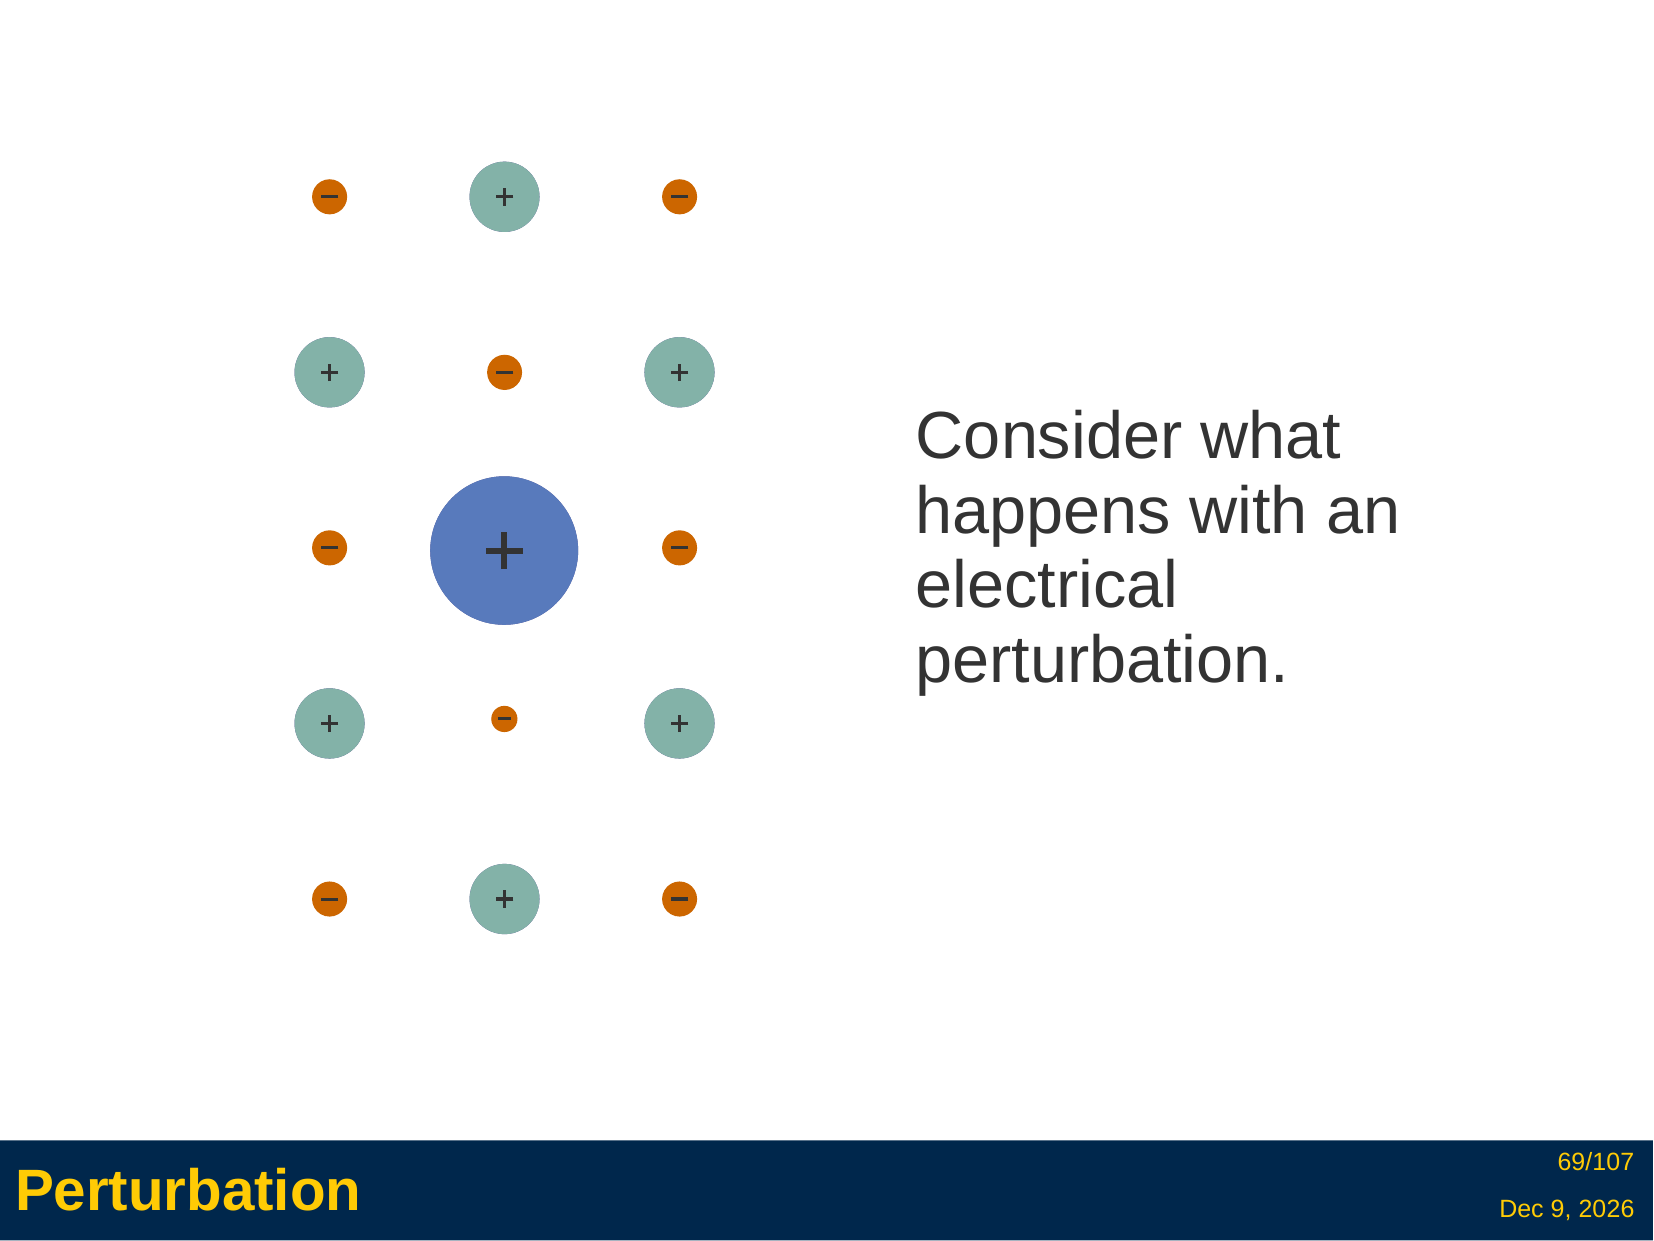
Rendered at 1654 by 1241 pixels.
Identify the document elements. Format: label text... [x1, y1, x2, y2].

text_box [469, 161, 540, 232]
text_box [312, 530, 348, 566]
text_box [294, 688, 365, 759]
text_box [644, 337, 715, 408]
title Perturbation [14, 1140, 1380, 1241]
text_box [491, 705, 518, 733]
text_box [644, 688, 715, 759]
text_box [469, 863, 540, 935]
text_box [312, 179, 348, 215]
text_box [430, 476, 579, 625]
text_box [662, 530, 698, 566]
text_box [662, 881, 698, 917]
text_box [487, 354, 523, 391]
list Consider what happens with an electrical perturbation. [845, 75, 1572, 1021]
text_box [294, 337, 365, 408]
text_box [312, 881, 348, 917]
text_box [662, 179, 698, 215]
